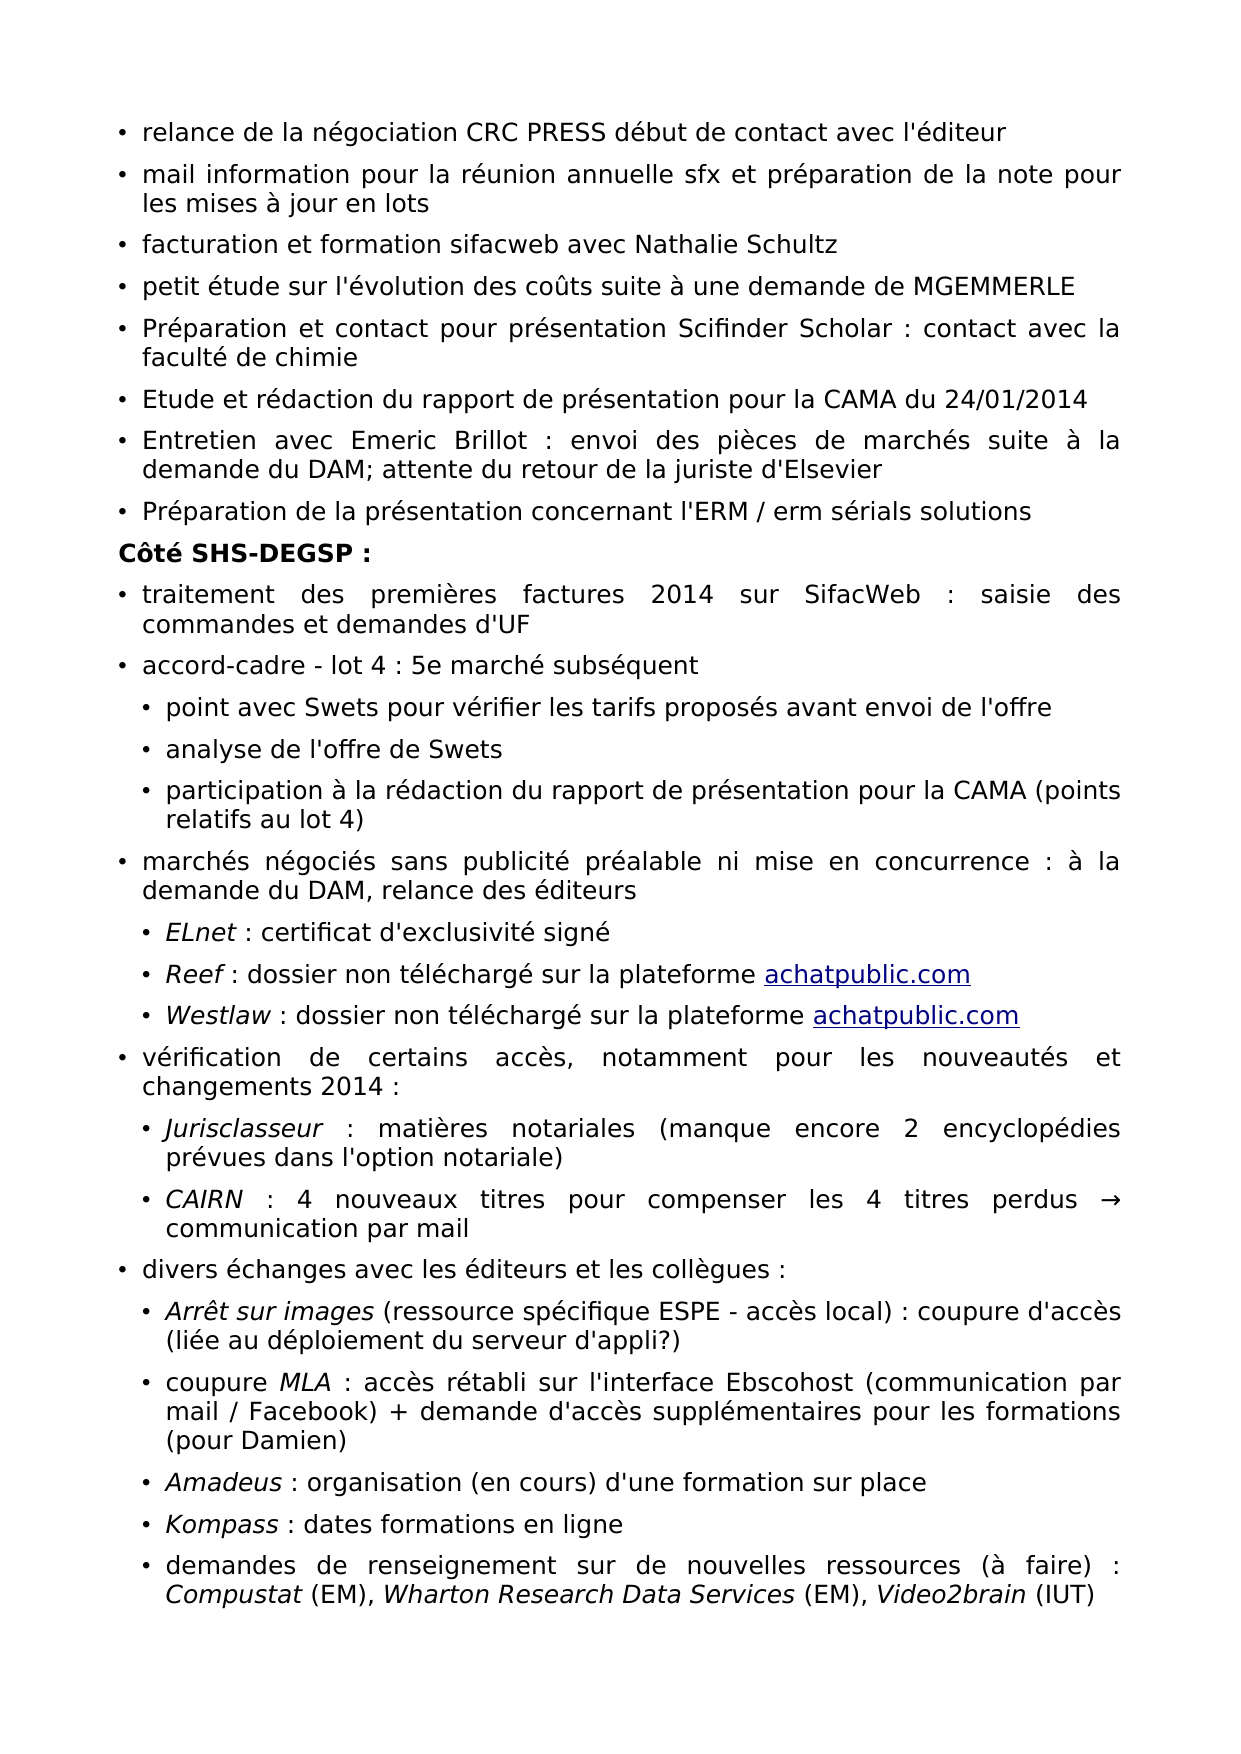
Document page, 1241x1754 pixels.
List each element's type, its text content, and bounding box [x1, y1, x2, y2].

list analyse de l'offre de Swets [142, 735, 1122, 764]
list Westlaw : dossier non téléchargé sur la plateforme achatpublic.com [142, 1001, 1122, 1031]
list mail information pour la réunion annuelle sfx et préparation de la note pour les mises à jour en lots [118, 160, 1122, 218]
list Préparation de la présentation concernant l'ERM / erm sérials solutions [118, 497, 1122, 526]
list demandes de renseignement sur de nouvelles ressources (à faire) : Compustat (EM), Wharton Research Data Services (EM), Video2brain (IUT) [142, 1551, 1122, 1610]
list participation à la rédaction du rapport de présentation pour la CAMA (points relatifs au lot 4) [142, 776, 1122, 835]
text Côté SHS-DEGSP : [118, 539, 1122, 568]
list Reef : dossier non téléchargé sur la plateforme achatpublic.com [142, 960, 1122, 989]
list Jurisclasseur : matières notariales (manque encore 2 encyclopédies prévues dans l'option notariale) [142, 1114, 1122, 1172]
list coupure MLA : accès rétabli sur l'interface Ebscohost (communication par mail / Facebook) + demande d'accès supplémentaires pour les formations (pour Damien) [142, 1368, 1122, 1456]
list Entretien avec Emeric Brillot : envoi des pièces de marchés suite à la demande du DAM; attente du retour de la juriste d'Elsevier [118, 426, 1122, 485]
list Kompass : dates formations en ligne [142, 1510, 1122, 1539]
list petit étude sur l'évolution des coûts suite à une demande de MGEMMERLE [118, 272, 1122, 301]
list Préparation et contact pour présentation Scifinder Scholar : contact avec la faculté de chimie [118, 314, 1122, 372]
list Arrêt sur images (ressource spécifique ESPE - accès local) : coupure d'accès (liée au déploiement du serveur d'appli?) [142, 1297, 1122, 1356]
list CAIRN : 4 nouveaux titres pour compenser les 4 titres perdus → communication par mail [142, 1185, 1122, 1243]
list ELnet : certificat d'exclusivité signé [142, 918, 1122, 947]
list point avec Swets pour vérifier les tarifs proposés avant envoi de l'offre [142, 693, 1122, 722]
list accord-cadre - lot 4 : 5e marché subséquent [118, 651, 1122, 681]
list Etude et rédaction du rapport de présentation pour la CAMA du 24/01/2014 [118, 385, 1122, 414]
list vérification de certains accès, notamment pour les nouveautés et changements 2014 : [118, 1043, 1122, 1101]
list facturation et formation sifacweb avec Nathalie Schultz [118, 231, 1122, 260]
list divers échanges avec les éditeurs et les collègues : [118, 1256, 1122, 1285]
list Amadeus : organisation (en cours) d'une formation sur place [142, 1468, 1122, 1497]
list marchés négociés sans publicité préalable ni mise en concurrence : à la demande du DAM, relance des éditeurs [118, 847, 1122, 906]
list traitement des premières factures 2014 sur SifacWeb : saisie des commandes et demandes d'UF [118, 581, 1122, 639]
list relance de la négociation CRC PRESS début de contact avec l'éditeur [118, 118, 1122, 147]
